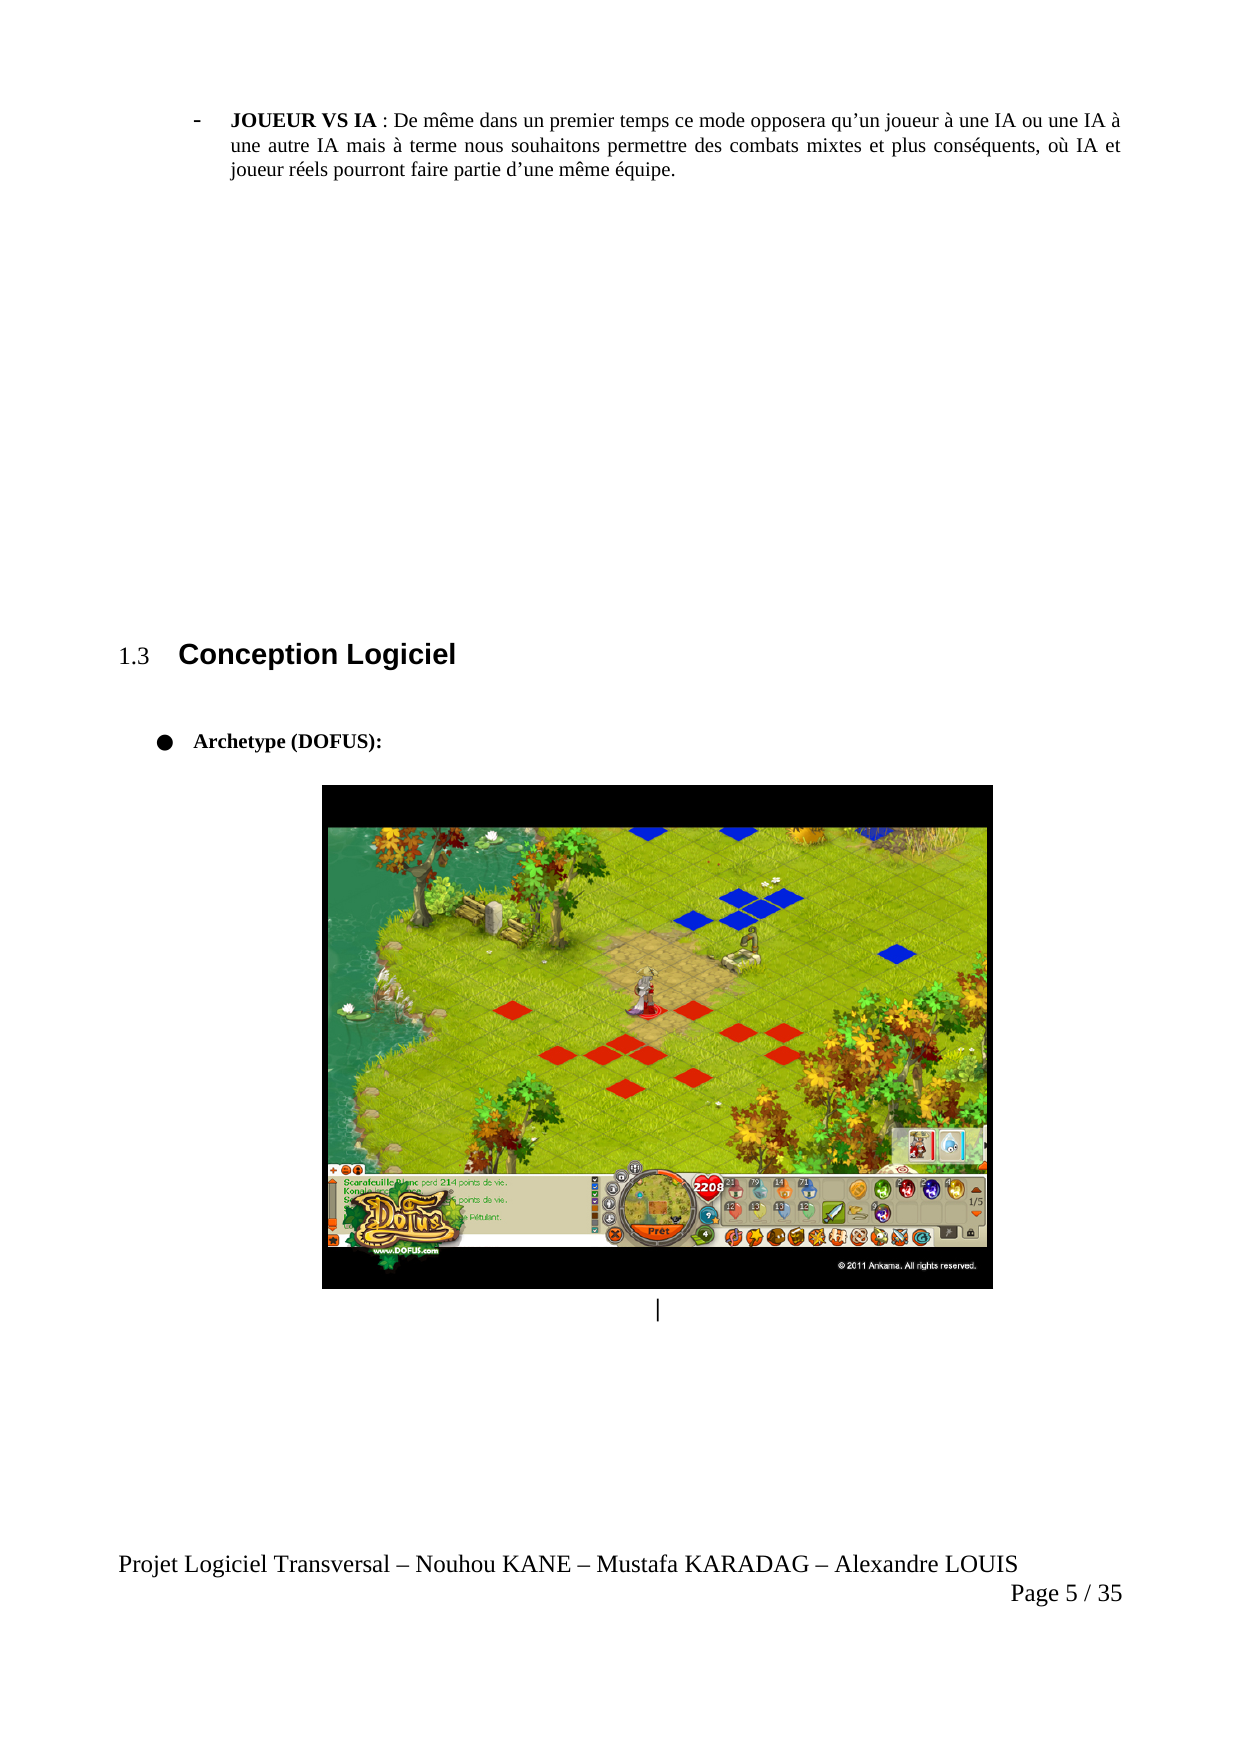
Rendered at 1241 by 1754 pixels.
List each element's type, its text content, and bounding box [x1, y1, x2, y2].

list Conception Logiciel [118, 637, 1122, 670]
list JOUEUR VS IA : De même dans un premier temps ce mode opposera qu’un joueur à une IA ou une IA à une autre IA mais à terme nous souhaitons permettre des combats mixtes et plus conséquents, où IA et joueur réels pourront faire partie d’une même équipe. [193, 104, 1122, 181]
list Archetype (DOFUS): [156, 718, 1122, 761]
text | [193, 1293, 1122, 1322]
